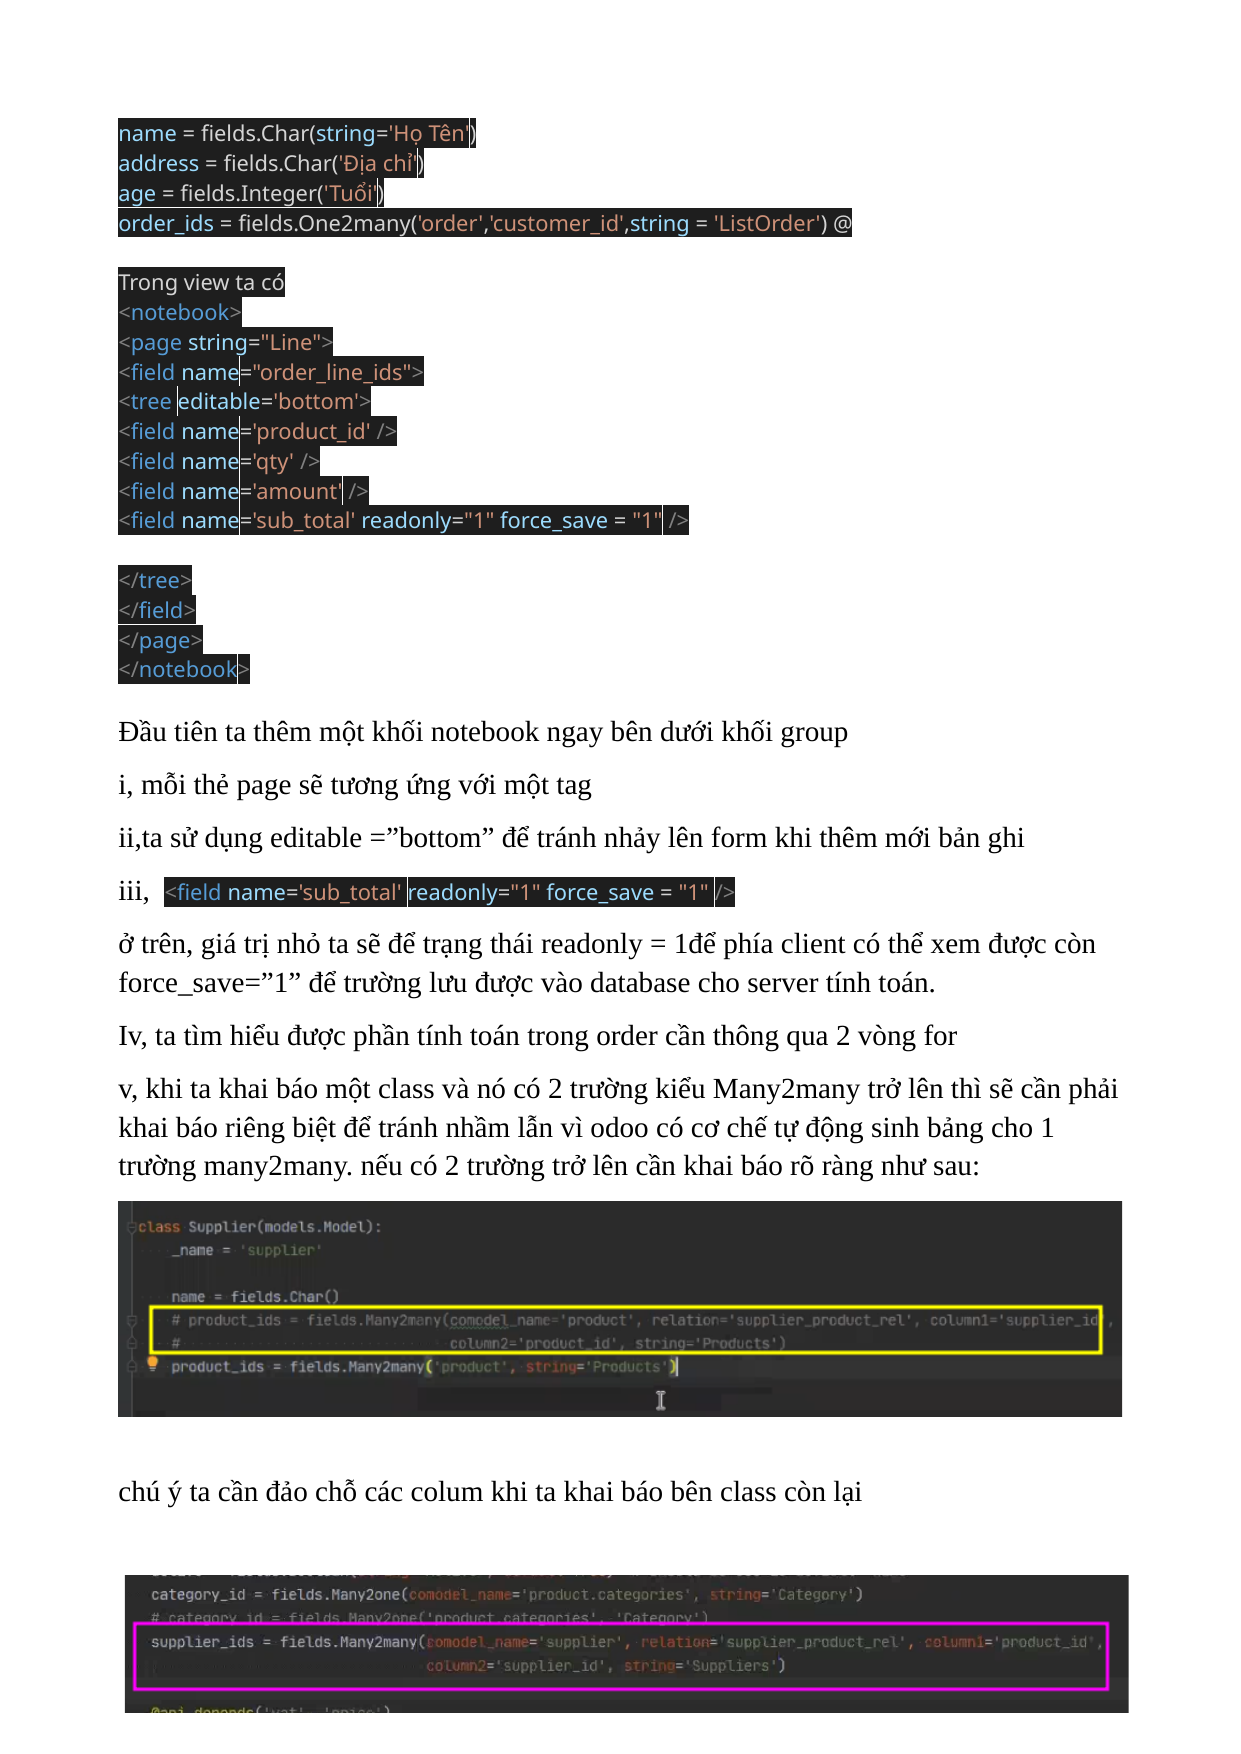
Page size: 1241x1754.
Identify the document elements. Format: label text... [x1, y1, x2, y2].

text i, mỗi thẻ page sẽ tương ứng với một tag [118, 767, 1122, 801]
text v, khi ta khai báo một class và nó có 2 trường kiểu Many2many trở lên thì sẽ cần phải khai báo riêng biệt để tránh nhầm lẫn vì odoo có cơ chế tự động sinh bảng cho 1 trường many2many. nếu có 2 trường trở lên cần khai báo rõ ràng như sau: [118, 1071, 1122, 1182]
text </tree> [118, 565, 1122, 595]
text order_ids = fields.One2many('order','customer_id',string = 'ListOrder') @ [118, 207, 1122, 237]
text <field name="order_line_ids"> [118, 356, 1122, 386]
text address = fields.Char('Địa chỉ') [118, 148, 1122, 178]
text Iv, ta tìm hiểu được phần tính toán trong order cần thông qua 2 vòng for [118, 1018, 1122, 1052]
text <tree editable='bottom'> [118, 386, 1122, 416]
text </page> [118, 624, 1122, 654]
text ii,ta sử dụng editable =”bottom” để tránh nhảy lên form khi thêm mới bản ghi [118, 820, 1122, 854]
text age = fields.Integer('Tuổi') [118, 178, 1122, 207]
text </field> [118, 595, 1122, 624]
text iii, <field name='sub_total' readonly="1" force_save = "1" /> [118, 873, 1122, 907]
text Đầu tiên ta thêm một khối notebook ngay bên dưới khối group [118, 714, 1122, 747]
text name = fields.Char(string='Họ Tên') [118, 118, 1122, 148]
text <field name='product_id' /> [118, 416, 1122, 446]
text Trong view ta có <notebook> [118, 267, 1122, 327]
text </notebook> [118, 654, 1122, 684]
text <field name='qty' /> [118, 446, 1122, 476]
text chú ý ta cần đảo chỗ các colum khi ta khai báo bên class còn lại [118, 1474, 1122, 1508]
picture [118, 1201, 1123, 1417]
picture [124, 1575, 1129, 1713]
text ở trên, giá trị nhỏ ta sẽ để trạng thái readonly = 1để phía client có thể xem được còn force_save=”1” để trường lưu được vào database cho server tính toán. [118, 927, 1122, 999]
text <page string="Line"> [118, 327, 1122, 356]
text <field name='amount' /> [118, 476, 1122, 505]
text <field name='sub_total' readonly="1" force_save = "1" /> [118, 505, 1122, 535]
